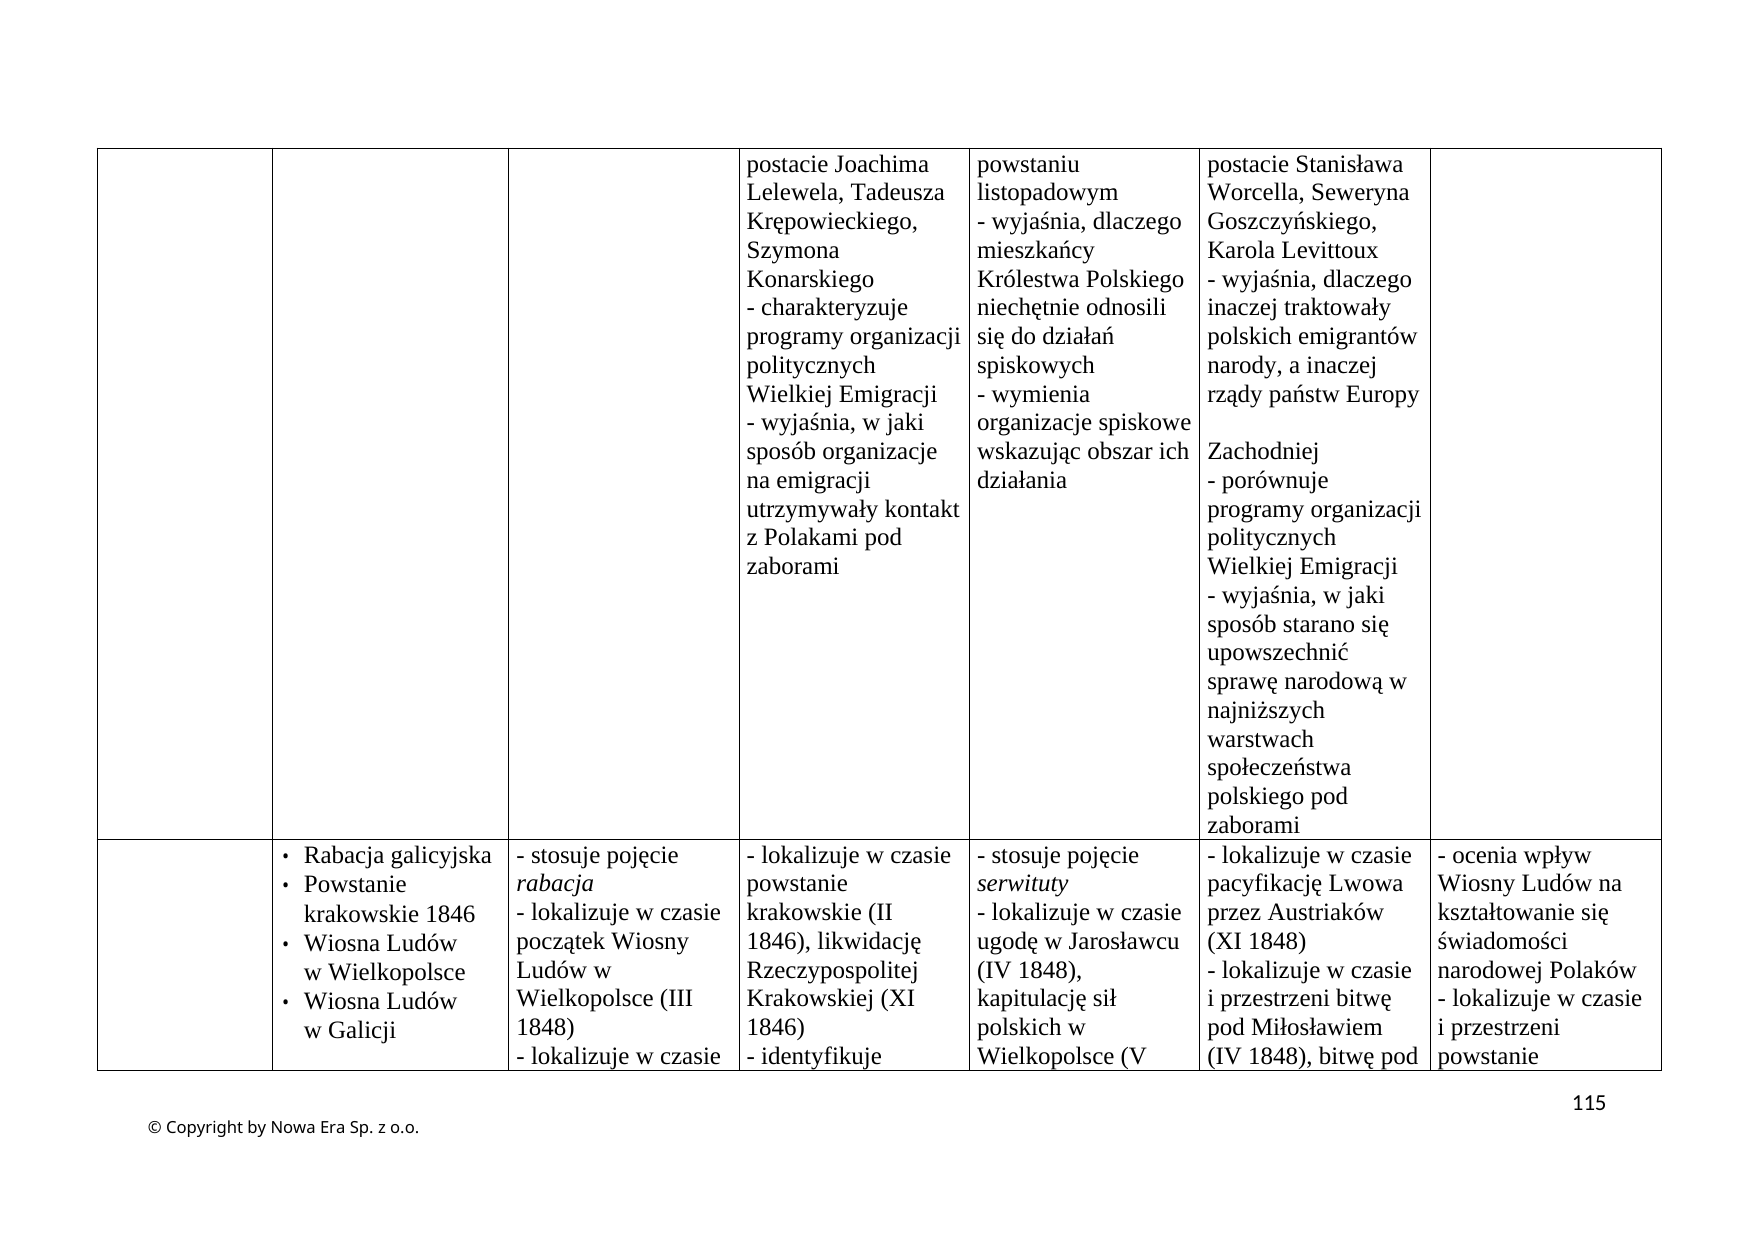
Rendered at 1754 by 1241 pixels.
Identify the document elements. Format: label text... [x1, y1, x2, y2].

table_cell [273, 149, 508, 839]
table_cell [1431, 149, 1661, 839]
table_cell [509, 149, 739, 839]
table_cell - stosuje pojęcie serwituty - lokalizuje w czasie ugodę w Jarosławcu (IV 1848), kapitulację sił polskich w Wielkopolsce (V [970, 840, 1199, 1070]
table_cell - ocenia wpływ Wiosny Ludów na kształtowanie się świadomości narodowej Polaków - lokalizuje w czasie i przestrzeni powstanie [1431, 840, 1661, 1070]
table_cell postacie Joachima Lelewela, Tadeusza Krępowieckiego, Szymona Konarskiego - charakteryzuje programy organizacji politycznych Wielkiej Emigracji - wyjaśnia, w jaki sposób organizacje na emigracji utrzymywały kontakt z Polakami pod zaborami [740, 149, 969, 839]
table_cell [98, 840, 272, 1070]
table_cell Rabacja galicyjska Powstanie krakowskie 1846 Wiosna Ludów w Wielkopolsce Wiosna Ludów w Galicji [273, 840, 508, 1070]
table_cell - lokalizuje w czasie pacyfikację Lwowa przez Austriaków (XI 1848) - lokalizuje w czasie i przestrzeni bitwę pod Miłosławiem (IV 1848), bitwę pod [1200, 840, 1430, 1070]
table_cell - lokalizuje w czasie powstanie krakowskie (II 1846), likwidację Rzeczypospolitej Krakowskiej (XI 1846) - identyfikuje [740, 840, 969, 1070]
table_cell [98, 149, 272, 839]
table_cell - stosuje pojęcie rabacja - lokalizuje w czasie początek Wiosny Ludów w Wielkopolsce (III 1848) - lokalizuje w czasie [509, 840, 739, 1070]
table_cell postacie Stanisława Worcella, Seweryna Goszczyńskiego, Karola Levittoux - wyjaśnia, dlaczego inaczej traktowały polskich emigrantów narody, a inaczej rządy państw Europy Zachodniej - porównuje programy organizacji politycznych Wielkiej Emigracji - wyjaśnia, w jaki sposób starano się upowszechnić sprawę narodową w najniższych warstwach społeczeństwa polskiego pod zaborami [1200, 149, 1430, 839]
table_cell powstaniu listopadowym - wyjaśnia, dlaczego mieszkańcy Królestwa Polskiego niechętnie odnosili się do działań spiskowych - wymienia organizacje spiskowe wskazując obszar ich działania [970, 149, 1199, 839]
